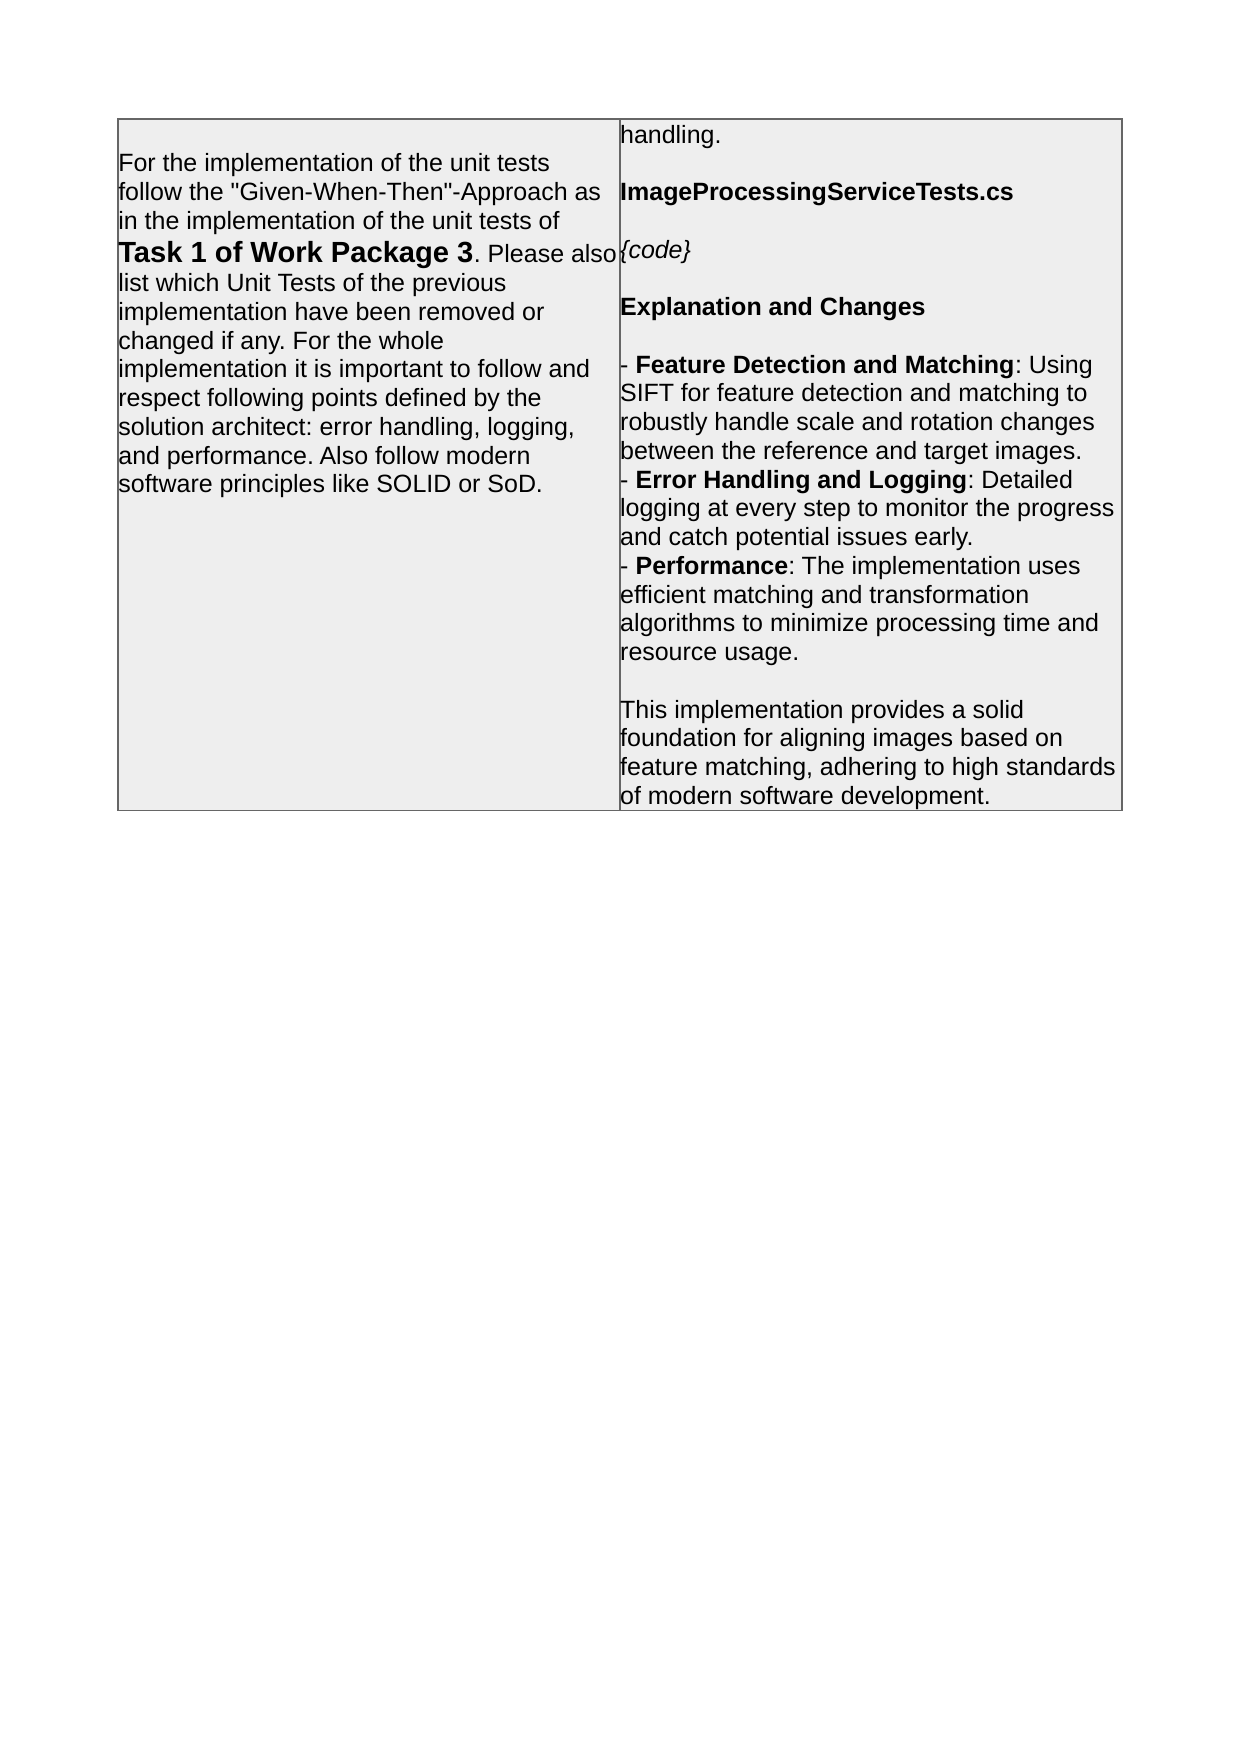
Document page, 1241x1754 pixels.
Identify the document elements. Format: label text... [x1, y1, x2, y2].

table_cell For the implementation of the unit tests follow the "Given-When-Then"-Approach as in the implementation of the unit tests of Task 1 of Work Package 3. Please also list which Unit Tests of the previous implementation have been removed or changed if any. For the whole implementation it is important to follow and respect following points defined by the solution architect: error handling, logging, and performance. Also follow modern software principles like SOLID or SoD. [119, 120, 619, 810]
table_cell handling. ImageProcessingServiceTests.cs {code} Explanation and Changes - Feature Detection and Matching: Using SIFT for feature detection and matching to robustly handle scale and rotation changes between the reference and target images. - Error Handling and Logging: Detailed logging at every step to monitor the progress and catch potential issues early. - Performance: The implementation uses efficient matching and transformation algorithms to minimize processing time and resource usage. This implementation provides a solid foundation for aligning images based on feature matching, adhering to high standards of modern software development. [621, 120, 1121, 810]
